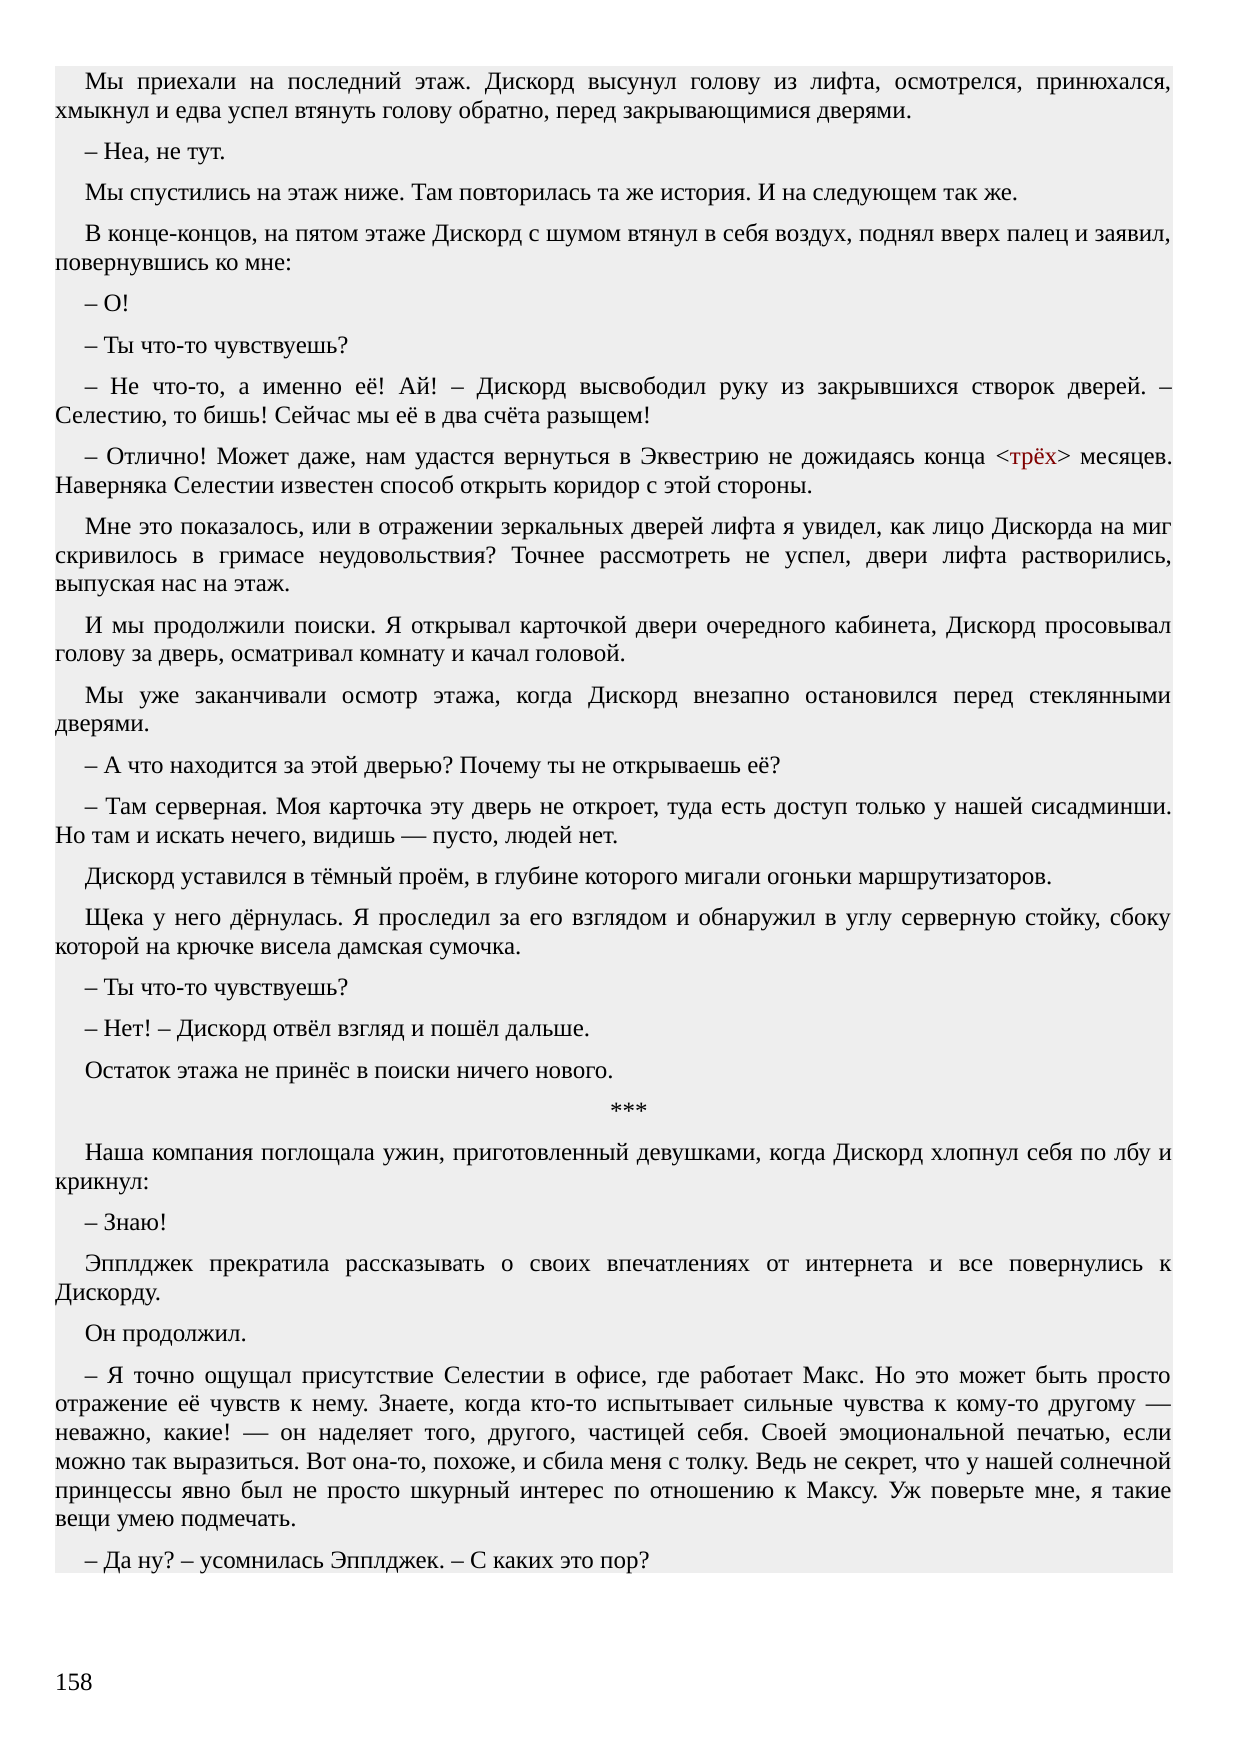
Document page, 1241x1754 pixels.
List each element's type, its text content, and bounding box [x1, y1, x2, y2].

text – Ты что-то чувствуешь? [55, 330, 1173, 358]
text – Отлично! Может даже, нам удастся вернуться в Эквестрию не дожидаясь конца <трёх> месяцев. Наверняка Селестии известен способ открыть коридор с этой стороны. [55, 441, 1173, 498]
text – Неа, не тут. [55, 136, 1173, 165]
text *** [55, 1096, 1173, 1125]
text – Нет! – Дискорд отвёл взгляд и пошёл дальше. [55, 1013, 1173, 1042]
text Он продолжил. [55, 1318, 1173, 1347]
text – Там серверная. Моя карточка эту дверь не откроет, туда есть доступ только у нашей сисадминши. Но там и искать нечего, видишь — пусто, людей нет. [55, 791, 1173, 848]
text И мы продолжили поиски. Я открывал карточкой двери очередного кабинета, Дискорд просовывал голову за дверь, осматривал комнату и качал головой. [55, 610, 1173, 667]
text – Ты что-то чувствуешь? [55, 972, 1173, 1001]
text Эпплджек прекратила рассказывать о своих впечатлениях от интернета и все повернулись к Дискорду. [55, 1248, 1173, 1306]
text – Да ну? – усомнилась Эпплджек. – С каких это пор? [55, 1545, 1173, 1573]
text – О! [55, 288, 1173, 317]
text В конце-концов, на пятом этаже Дискорд с шумом втянул в себя воздух, поднял вверх палец и заявил, повернувшись ко мне: [55, 218, 1173, 276]
text Мы уже заканчивали осмотр этажа, когда Дискорд внезапно остановился перед стеклянными дверями. [55, 680, 1173, 737]
text Наша компания поглощала ужин, приготовленный девушками, когда Дискорд хлопнул себя по лбу и крикнул: [55, 1137, 1173, 1195]
text – Я точно ощущал присутствие Селестии в офисе, где работает Макс. Но это может быть просто отражение её чувств к нему. Знаете, когда кто-то испытывает сильные чувства к кому-то другому — неважно, какие! — он наделяет того, другого, частицей себя. Своей эмоциональной печатью, если можно так выразиться. Вот она-то, похоже, и сбила меня с толку. Ведь не секрет, что у нашей солнечной принцессы явно был не просто шкурный интерес по отношению к Максу. Уж поверьте мне, я такие вещи умею подмечать. [55, 1360, 1173, 1532]
text – Не что-то, а именно её! Ай! – Дискорд высвободил руку из закрывшихся створок дверей. – Селестию, то бишь! Сейчас мы её в два счёта разыщем! [55, 371, 1173, 428]
text – Знаю! [55, 1207, 1173, 1236]
text Дискорд уставился в тёмный проём, в глубине которого мигали огоньки маршрутизаторов. [55, 861, 1173, 890]
text Остаток этажа не принёс в поиски ничего нового. [55, 1055, 1173, 1083]
text Мне это показалось, или в отражении зеркальных дверей лифта я увидел, как лицо Дискорда на миг скривилось в гримасе неудовольствия? Точнее рассмотреть не успел, двери лифта растворились, выпуская нас на этаж. [55, 511, 1173, 597]
text Щека у него дёрнулась. Я проследил за его взглядом и обнаружил в углу серверную стойку, сбоку которой на крючке висела дамская сумочка. [55, 902, 1173, 960]
text – А что находится за этой дверью? Почему ты не открываешь её? [55, 750, 1173, 778]
text Мы приехали на последний этаж. Дискорд высунул голову из лифта, осмотрелся, принюхался, хмыкнул и едва успел втянуть голову обратно, перед закрывающимися дверями. [55, 66, 1173, 123]
text Мы спустились на этаж ниже. Там повторилась та же история. И на следующем так же. [55, 177, 1173, 206]
